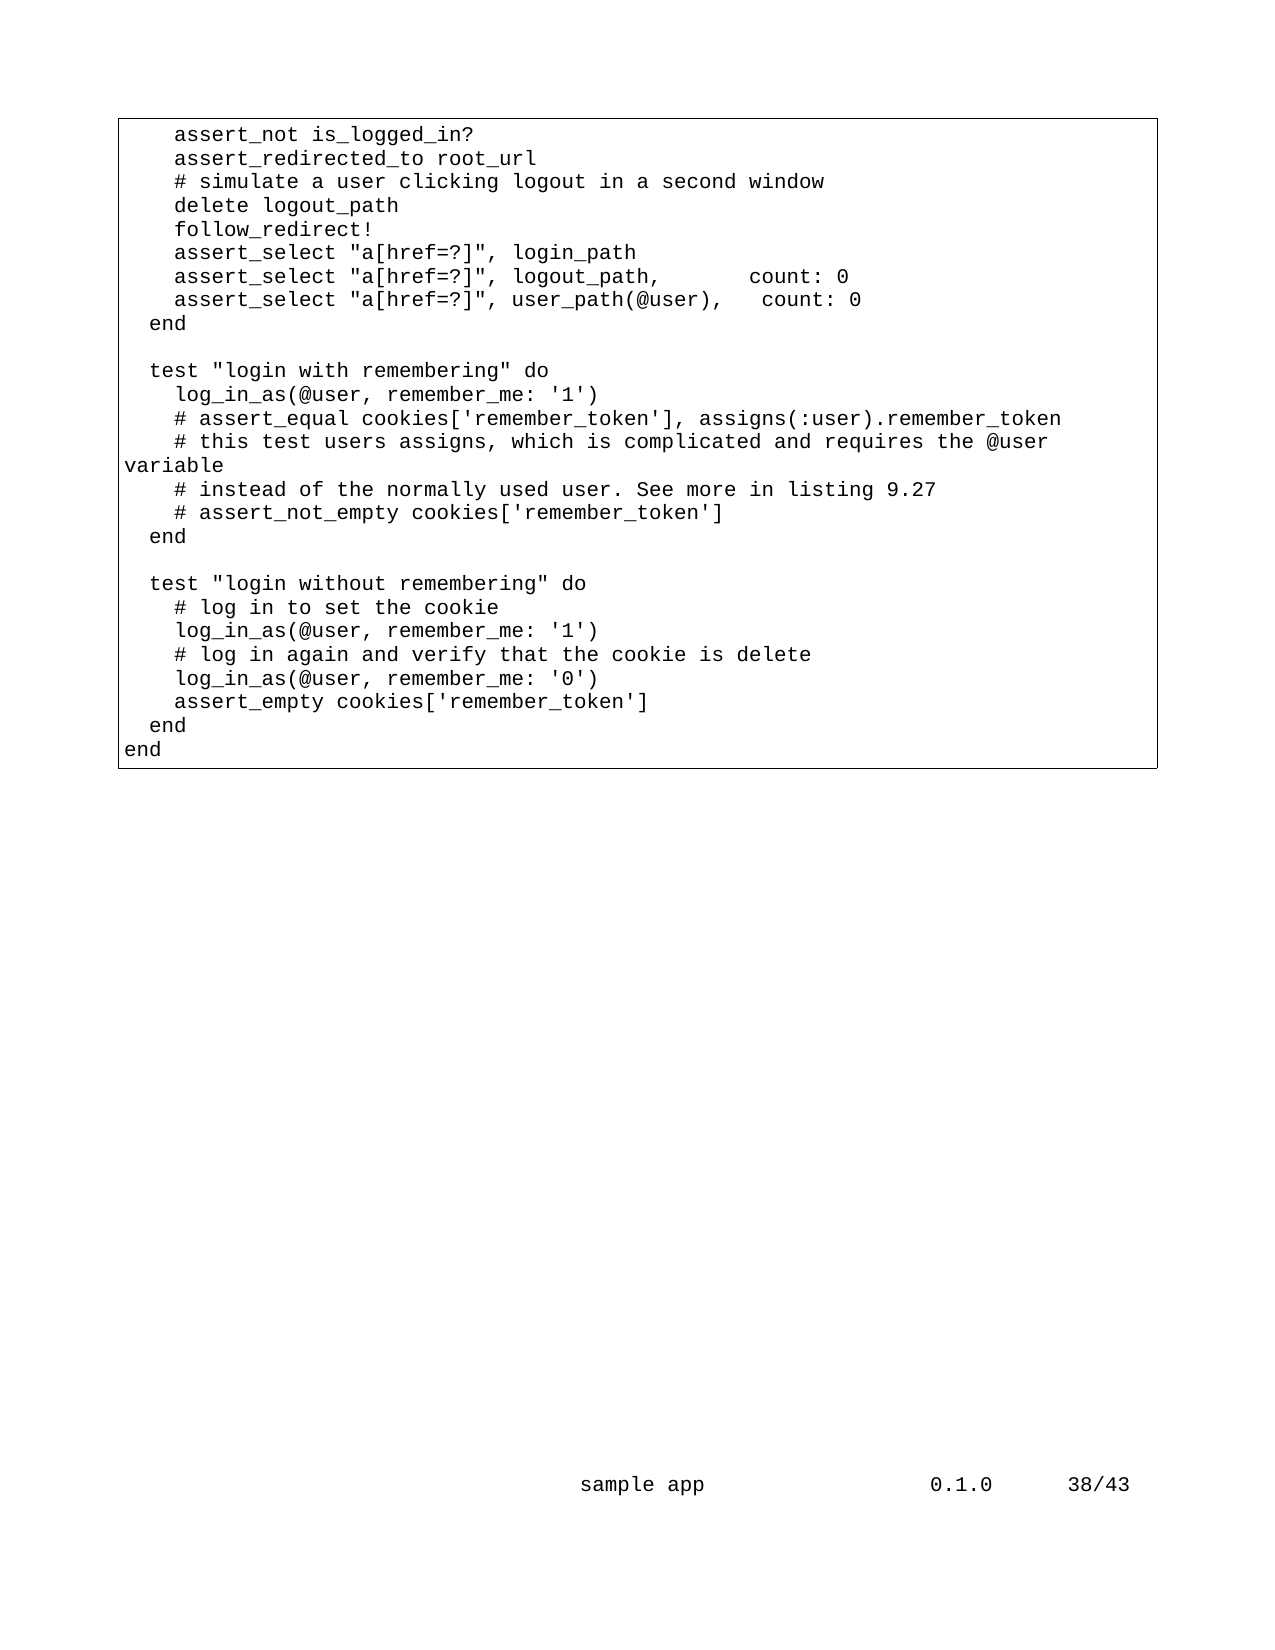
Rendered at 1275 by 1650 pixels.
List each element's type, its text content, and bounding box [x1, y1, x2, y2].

table_header assert_not is_logged_in? assert_redirected_to root_url # simulate a user clicking logout in a second window delete logout_path follow_redirect! assert_select "a[href=?]", login_path assert_select "a[href=?]", logout_path, count: 0 assert_select "a[href=?]", user_path(@user), count: 0 end test "login with remembering" do log_in_as(@user, remember_me: '1') # assert_equal cookies['remember_token'], assigns(:user).remember_token # this test users assigns, which is complicated and requires the @user variable # instead of the normally used user. See more in listing 9.27 # assert_not_empty cookies['remember_token'] end test "login without remembering" do # log in to set the cookie log_in_as(@user, remember_me: '1') # log in again and verify that the cookie is delete log_in_as(@user, remember_me: '0') assert_empty cookies['remember_token'] end end [119, 119, 1157, 768]
